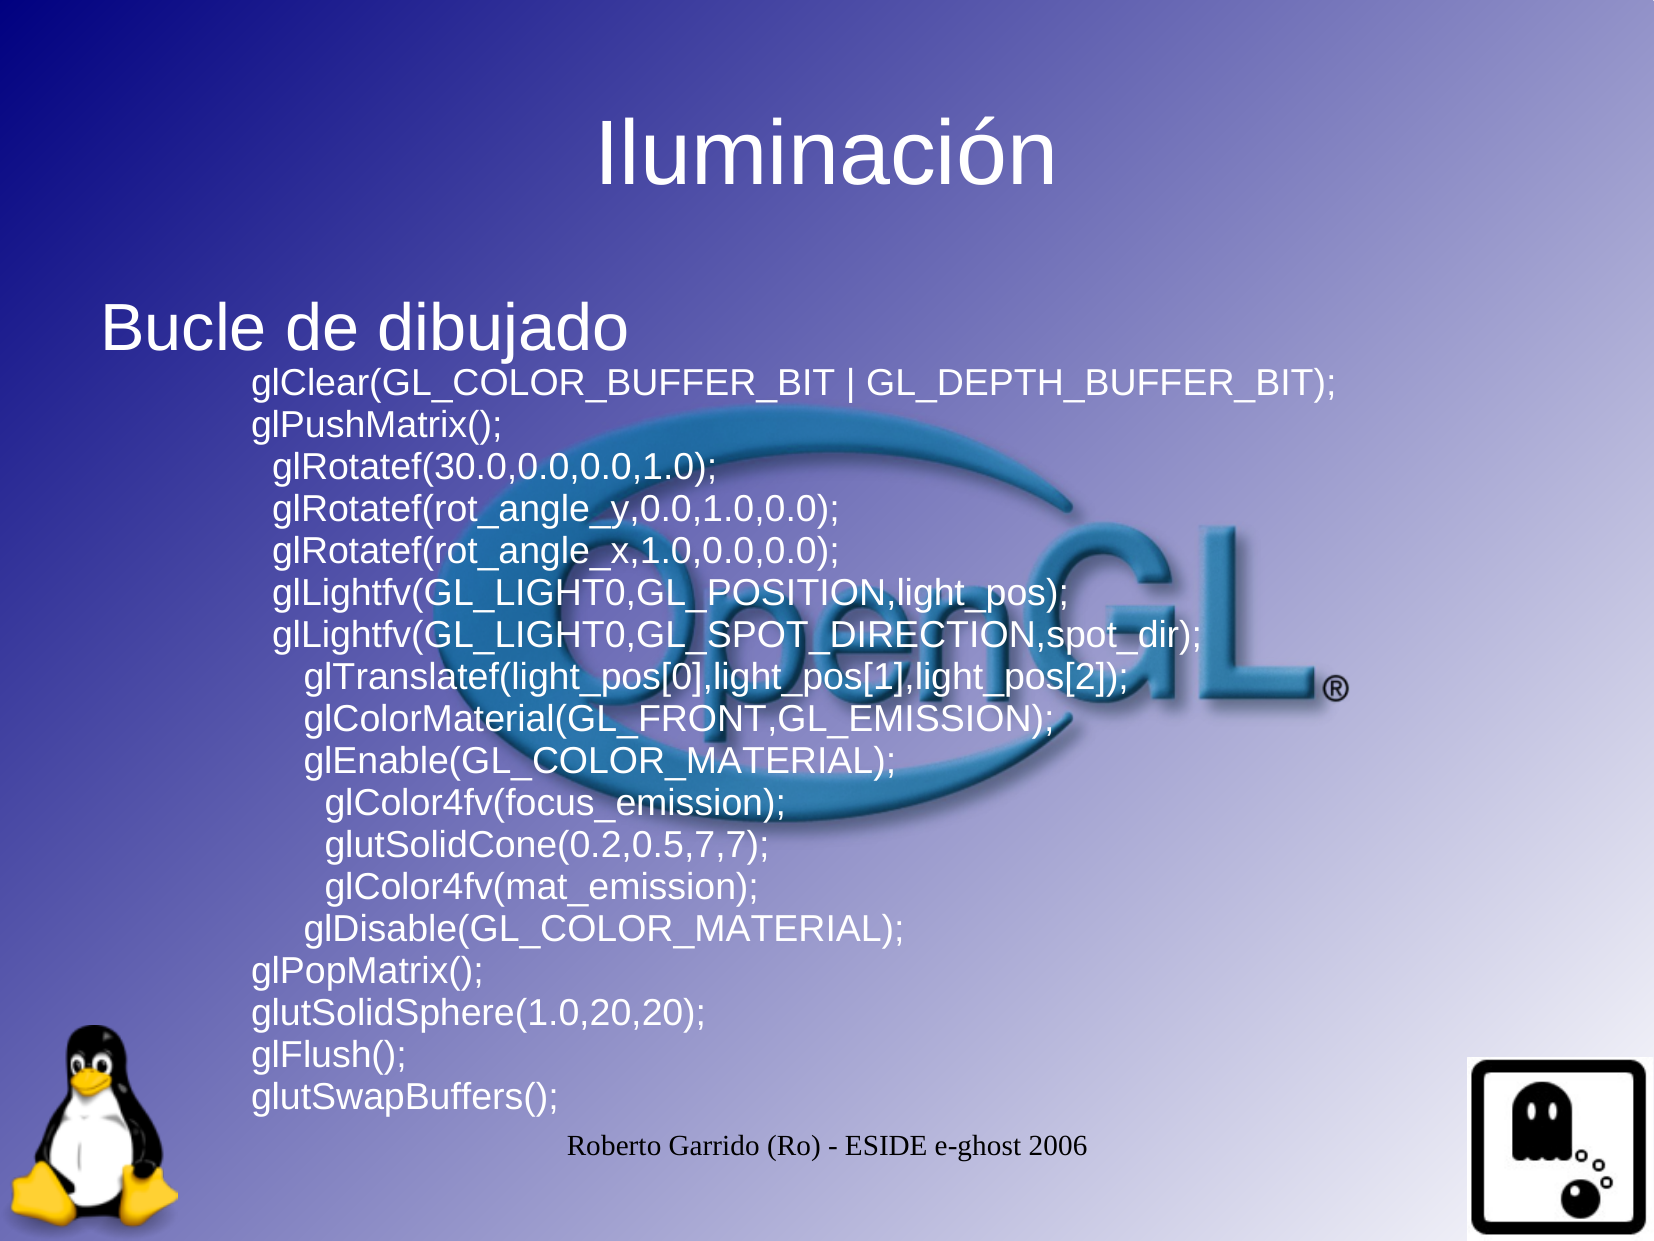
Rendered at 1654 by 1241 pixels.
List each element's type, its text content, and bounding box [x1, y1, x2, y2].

picture [1467, 1057, 1654, 1241]
picture [0, 1025, 178, 1241]
text_box glClear(GL_COLOR_BUFFER_BIT | GL_DEPTH_BUFFER_BIT); glPushMatrix(); glRotatef(30.0,0.0,0.0,1.0); glRotatef(rot_angle_y,0.0,1.0,0.0); glRotatef(rot_angle_x,1.0,0.0,0.0); glLightfv(GL_LIGHT0,GL_POSITION,light_pos); glLightfv(GL_LIGHT0,GL_SPOT_DIRECTION,spot_dir); glTranslatef(light_pos[0],light_pos[1],light_pos[2]); glColorMaterial(GL_FRONT,GL_EMISSION); glEnable(GL_COLOR_MATERIAL); glColor4fv(focus_emission); glutSolidCone(0.2,0.5,7,7); glColor4fv(mat_emission); glDisable(GL_COLOR_MATERIAL); glPopMatrix(); glutSolidSphere(1.0,20,20); glFlush(); glutSwapBuffers(); [236, 354, 1565, 1167]
list Bucle de dibujado [82, 290, 1571, 1109]
title Iluminación [82, 49, 1571, 257]
